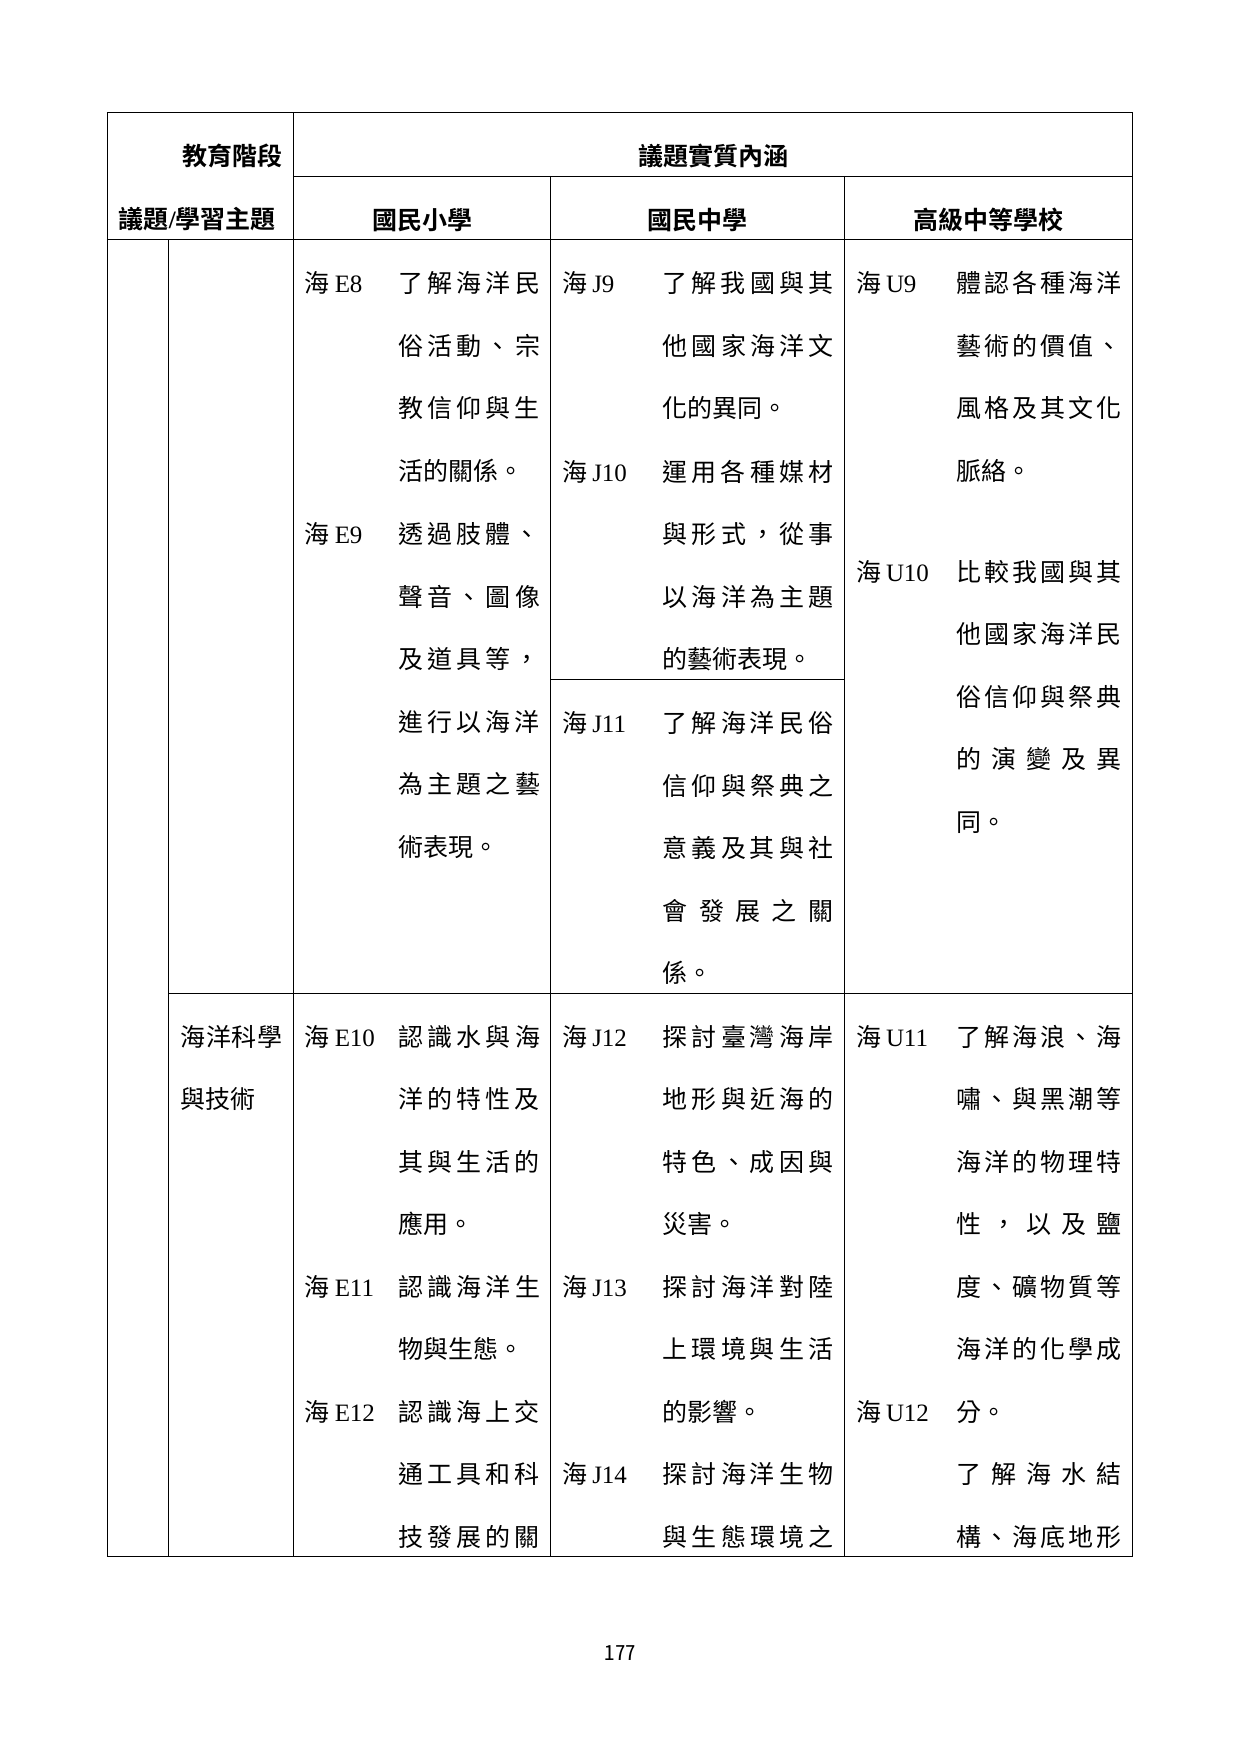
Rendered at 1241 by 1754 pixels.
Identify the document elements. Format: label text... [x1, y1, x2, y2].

table_cell 國民中學 [551, 177, 844, 239]
table_cell 海U9 [845, 240, 945, 528]
table_cell 海E9 [294, 490, 387, 992]
table_cell 了解海洋民俗信仰與祭典之意義及其與社會發展之關係。 [651, 680, 844, 992]
table_cell 國民小學 [294, 177, 550, 239]
table_header 教育階段 議題/學習主題 [108, 113, 293, 239]
table_cell 海J9 [551, 240, 651, 428]
table_cell 海U10 [845, 528, 945, 992]
table_cell 了解我國與其他國家海洋文化的異同。 [651, 240, 844, 428]
table_cell 探討臺灣海岸地形與近海的特色、成因與災害。 探討海洋對陸上環境與生活的影響。 探討海洋生物與生態環境之 [651, 994, 844, 1556]
table_cell 比較我國與其他國家海洋民俗信仰與祭典的演變及異同。 [945, 528, 1132, 992]
table_cell 運用各種媒材與形式，從事以海洋為主題的藝術表現。 [651, 428, 844, 679]
table_cell 認識水與海洋的特性及其與生活的應用。 認識海洋生物與生態。 認識海上交通工具和科技發展的關 [387, 994, 550, 1556]
table_header 議題實質內涵 [294, 113, 1132, 176]
table_cell 透過肢體、聲音、圖像及道具等，進行以海洋為主題之藝術表現。 [387, 490, 550, 992]
table_cell 海J10 [551, 428, 651, 679]
table_cell 高級中等學校 [845, 177, 1132, 239]
table_cell [108, 240, 168, 1556]
table_cell 了解海洋民俗活動、宗教信仰與生活的關係。 [387, 240, 550, 490]
table_cell 海U11 海U12 [845, 994, 945, 1556]
table_cell 體認各種海洋藝術的價值、風格及其文化脈絡。 [945, 240, 1132, 528]
table_cell 海E8 [294, 240, 387, 490]
table_cell [169, 240, 293, 992]
table_cell 了解海浪、海嘯、與黑潮等海洋的物理特性，以及鹽度、礦物質等海洋的化學成分。 了解海水結構、海底地形 [945, 994, 1132, 1556]
table_cell 海J12 海J13 海J14 [551, 994, 651, 1556]
table_cell 海洋科學與技術 [169, 994, 293, 1556]
table_cell 海J11 [551, 680, 651, 992]
table_cell 海E10 海E11 海E12 [294, 994, 387, 1556]
